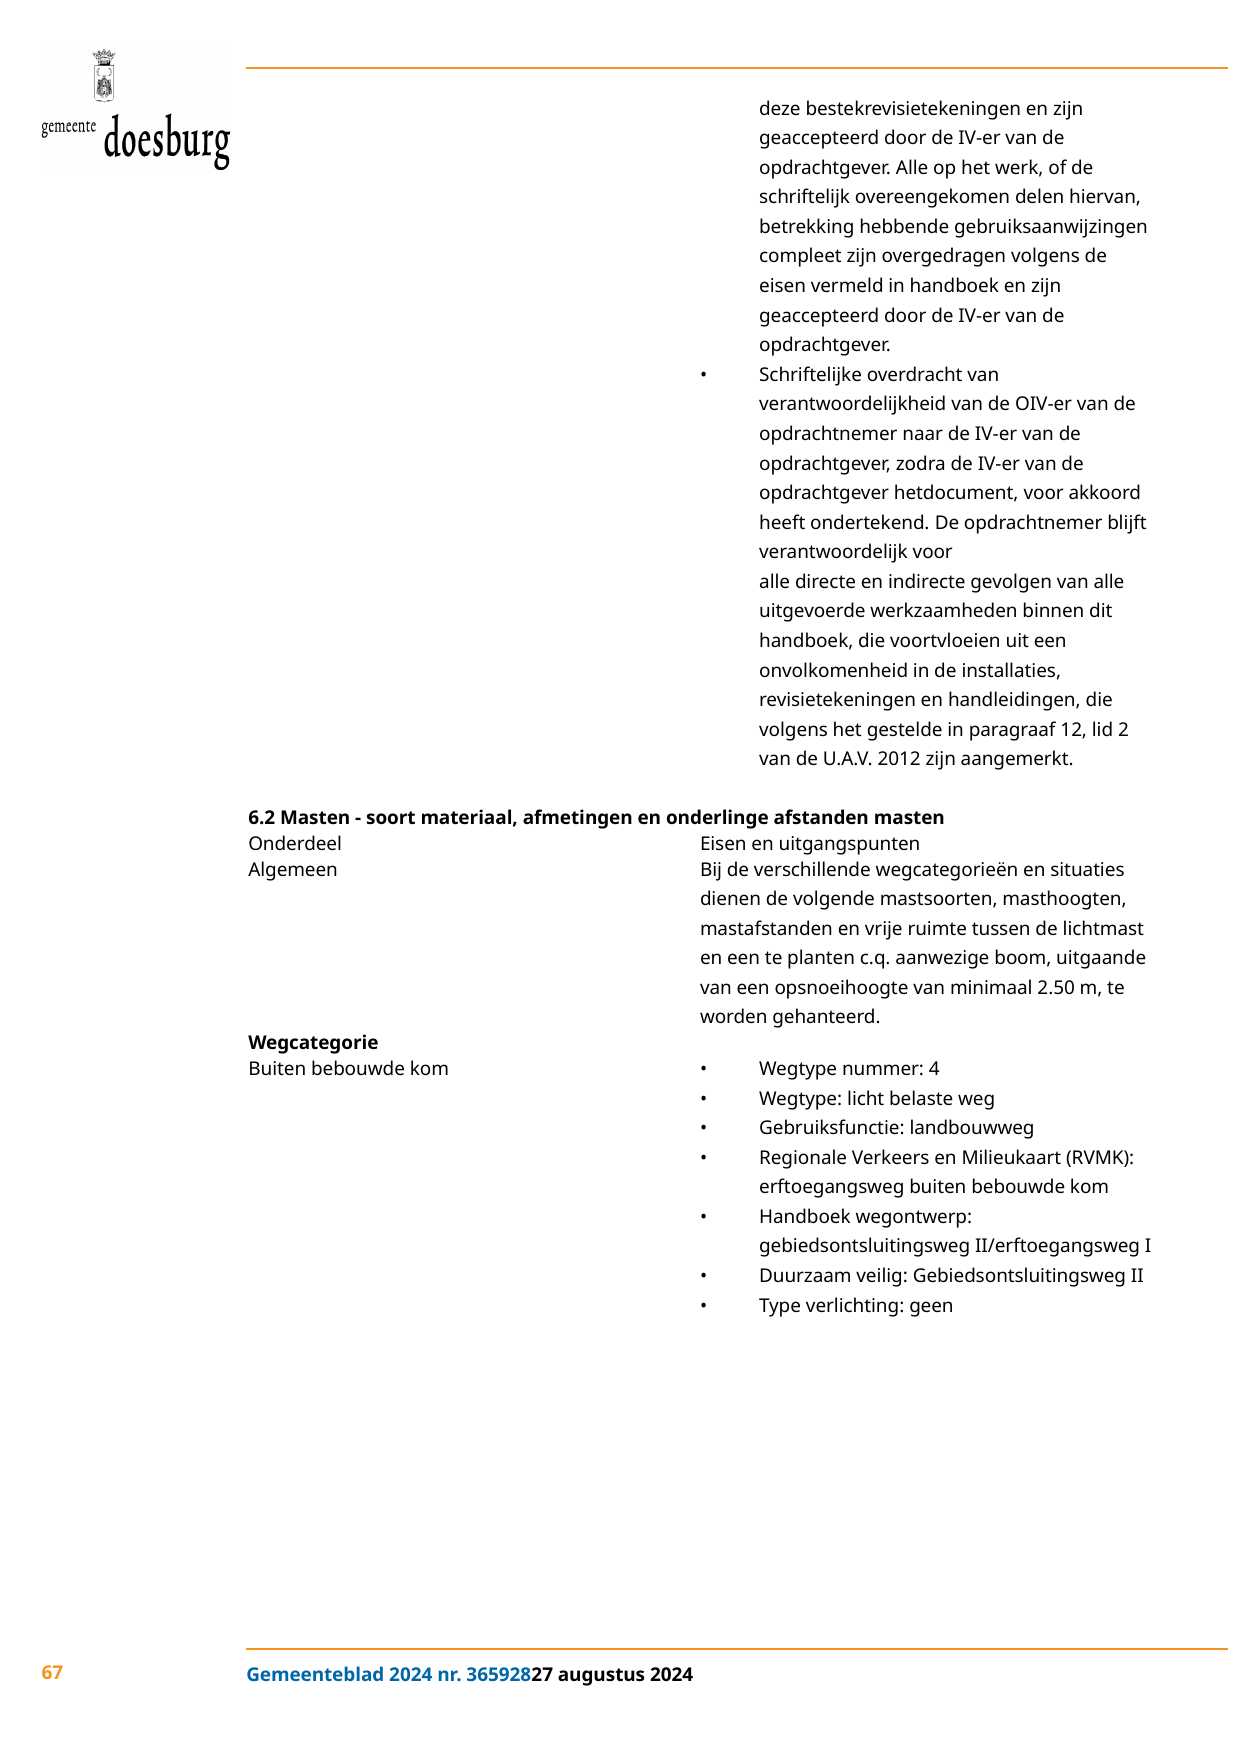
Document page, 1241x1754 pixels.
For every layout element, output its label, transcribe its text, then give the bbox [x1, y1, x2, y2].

table_cell deze bestekrevisietekeningen en zijn geaccepteerd door de IV-er van de opdrachtgever. Alle op het werk, of de schriftelijk overeengekomen delen hiervan, betrekking hebbende gebruiksaanwijzingen compleet zijn overgedragen volgens de eisen vermeld in handboek en zijn geaccepteerd door de IV-er van de opdrachtgever. Schriftelijke overdracht van verantwoordelijkheid van de OIV-er van de opdrachtnemer naar de IV-er van de opdrachtgever, zodra de IV-er van de opdrachtgever hetdocument, voor akkoord heeft ondertekend. De opdrachtnemer blijftverantwoordelijk voor alle directe en indirecte gevolgen van alle uitgevoerde werkzaamheden binnen dit handboek, die voortvloeien uit een onvolkomenheid in de installaties, revisietekeningen en handleidingen, die volgens het gestelde in paragraaf 12, lid 2 van de U.A.V. 2012 zijn aangemerkt. [700, 95, 1152, 771]
picture [41, 47, 231, 172]
table_cell Algemeen [248, 856, 700, 1029]
table_cell Wegcategorie [248, 1029, 700, 1055]
table_cell Buiten bebouwde kom [248, 1055, 700, 1317]
table_cell Wegtype nummer: 4 Wegtype: licht belaste weg Gebruiksfunctie: landbouwweg Regionale Verkeers en Milieukaart (RVMK): erftoegangsweg buiten bebouwde kom Handboek wegontwerp: gebiedsontsluitingsweg II/erftoegangsweg I Duurzaam veilig: Gebiedsontsluitingsweg II Type verlichting: geen [700, 1055, 1152, 1317]
table_header Onderdeel [248, 830, 700, 856]
table_cell Bij de verschillende wegcategorieën en situaties dienen de volgende mastsoorten, masthoogten, mastafstanden en vrije ruimte tussen de lichtmast en een te planten c.q. aanwezige boom, uitgaande van een opsnoeihoogte van minimaal 2.50 m, te worden gehanteerd. [700, 856, 1152, 1029]
table_cell [248, 95, 700, 771]
table_header Eisen en uitgangspunten [700, 830, 1152, 856]
table_cell [700, 1029, 1152, 1055]
text 6.2 Masten - soort materiaal, afmetingen en onderlinge afstanden masten [248, 804, 1152, 830]
